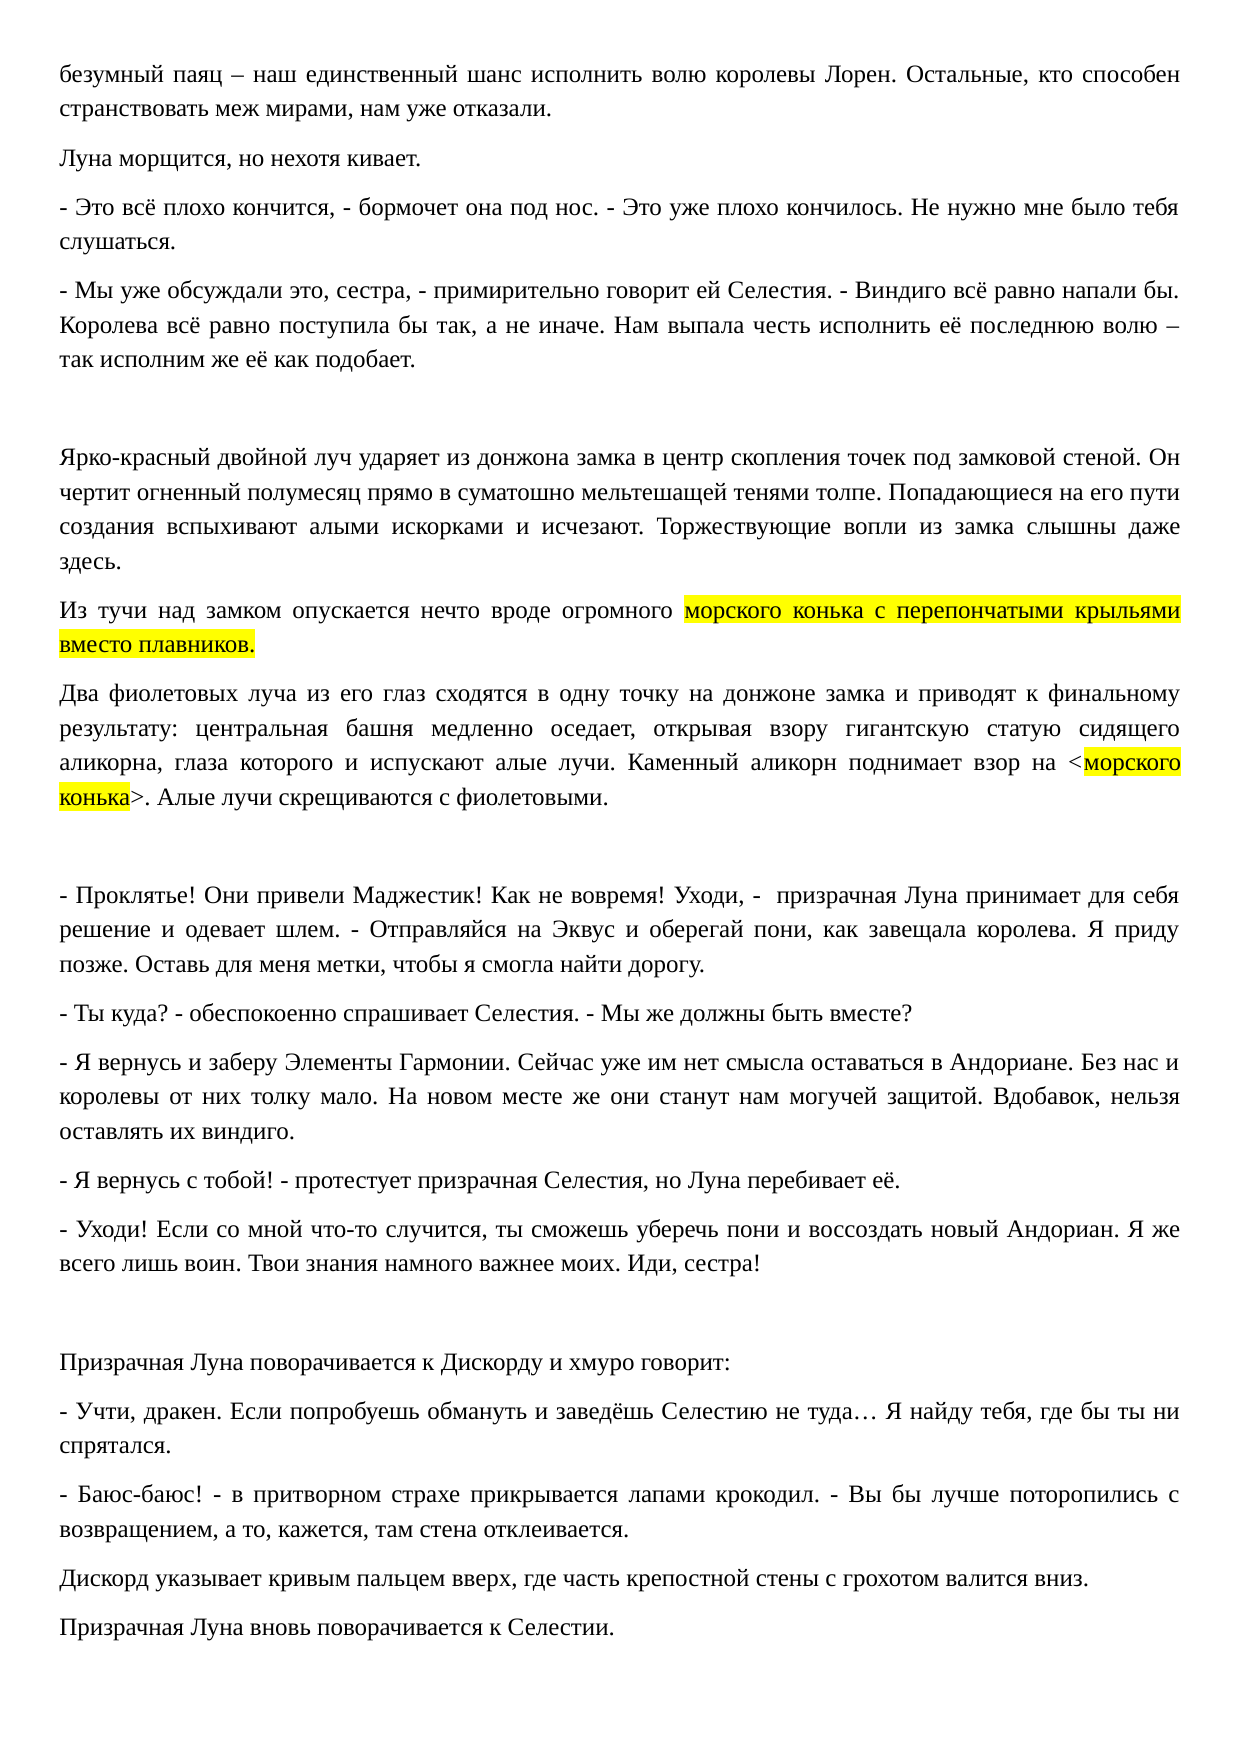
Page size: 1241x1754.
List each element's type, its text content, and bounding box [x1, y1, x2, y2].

text - Это всё плохо кончится, - бормочет она под нос. - Это уже плохо кончилось. Не нужно мне было тебя слушаться. [59, 192, 1181, 255]
text Из тучи над замком опускается нечто вроде огромного морского конька с перепончатыми крыльями вместо плавников. [59, 595, 1181, 658]
text - Баюс-баюс! - в притворном страхе прикрывается лапами крокодил. - Вы бы лучше поторопились с возвращением, а то, кажется, там стена отклеивается. [59, 1479, 1181, 1542]
text - Мы уже обсуждали это, сестра, - примирительно говорит ей Селестия. - Виндиго всё равно напали бы. Королева всё равно поступила бы так, а не иначе. Нам выпала честь исполнить её последнюю волю – так исполним же её как подобает. [59, 275, 1181, 373]
text - Уходи! Если со мной что-то случится, ты сможешь уберечь пони и воссоздать новый Андориан. Я же всего лишь воин. Твои знания намного важнее моих. Иди, сестра! [59, 1214, 1181, 1277]
text - Ты куда? - обеспокоенно спрашивает Селестия. - Мы же должны быть вместе? [59, 998, 1181, 1027]
text Луна морщится, но нехотя кивает. [59, 143, 1181, 171]
text Призрачная Луна вновь поворачивается к Селестии. [59, 1612, 1181, 1641]
text - Я вернусь с тобой! - протестует призрачная Селестия, но Луна перебивает её. [59, 1165, 1181, 1194]
text - Я вернусь и заберу Элементы Гармонии. Сейчас уже им нет смысла оставаться в Андориане. Без нас и королевы от них толку мало. На новом месте же они станут нам могучей защитой. Вдобавок, нельзя оставлять их виндиго. [59, 1047, 1181, 1145]
text Призрачная Луна поворачивается к Дискорду и хмуро говорит: [59, 1347, 1181, 1375]
text Два фиолетовых луча из его глаз сходятся в одну точку на донжоне замка и приводят к финальному результату: центральная башня медленно оседает, открывая взору гигантскую статую сидящего аликорна, глаза которого и испускают алые лучи. Каменный аликорн поднимает взор на <морского конька>. Алые лучи скрещиваются с фиолетовыми. [59, 678, 1181, 811]
text Ярко-красный двойной луч ударяет из донжона замка в центр скопления точек под замковой стеной. Он чертит огненный полумесяц прямо в суматошно мельтешащей тенями толпе. Попадающиеся на его пути создания вспыхивают алыми искорками и исчезают. Торжествующие вопли из замка слышны даже здесь. [59, 442, 1181, 574]
text Дискорд указывает кривым пальцем вверх, где часть крепостной стены с грохотом валится вниз. [59, 1563, 1181, 1592]
text - Проклятье! Они привели Маджестик! Как не вовремя! Уходи, - призрачная Луна принимает для себя решение и одевает шлем. - Отправляйся на Эквус и оберегай пони, как завещала королева. Я приду позже. Оставь для меня метки, чтобы я смогла найти дорогу. [59, 880, 1181, 978]
text - Учти, дракен. Если попробуешь обмануть и заведёшь Селестию не туда… Я найду тебя, где бы ты ни спрятался. [59, 1396, 1181, 1459]
text безумный паяц – наш единственный шанс исполнить волю королевы Лорен. Остальные, кто способен странствовать меж мирами, нам уже отказали. [59, 59, 1181, 122]
